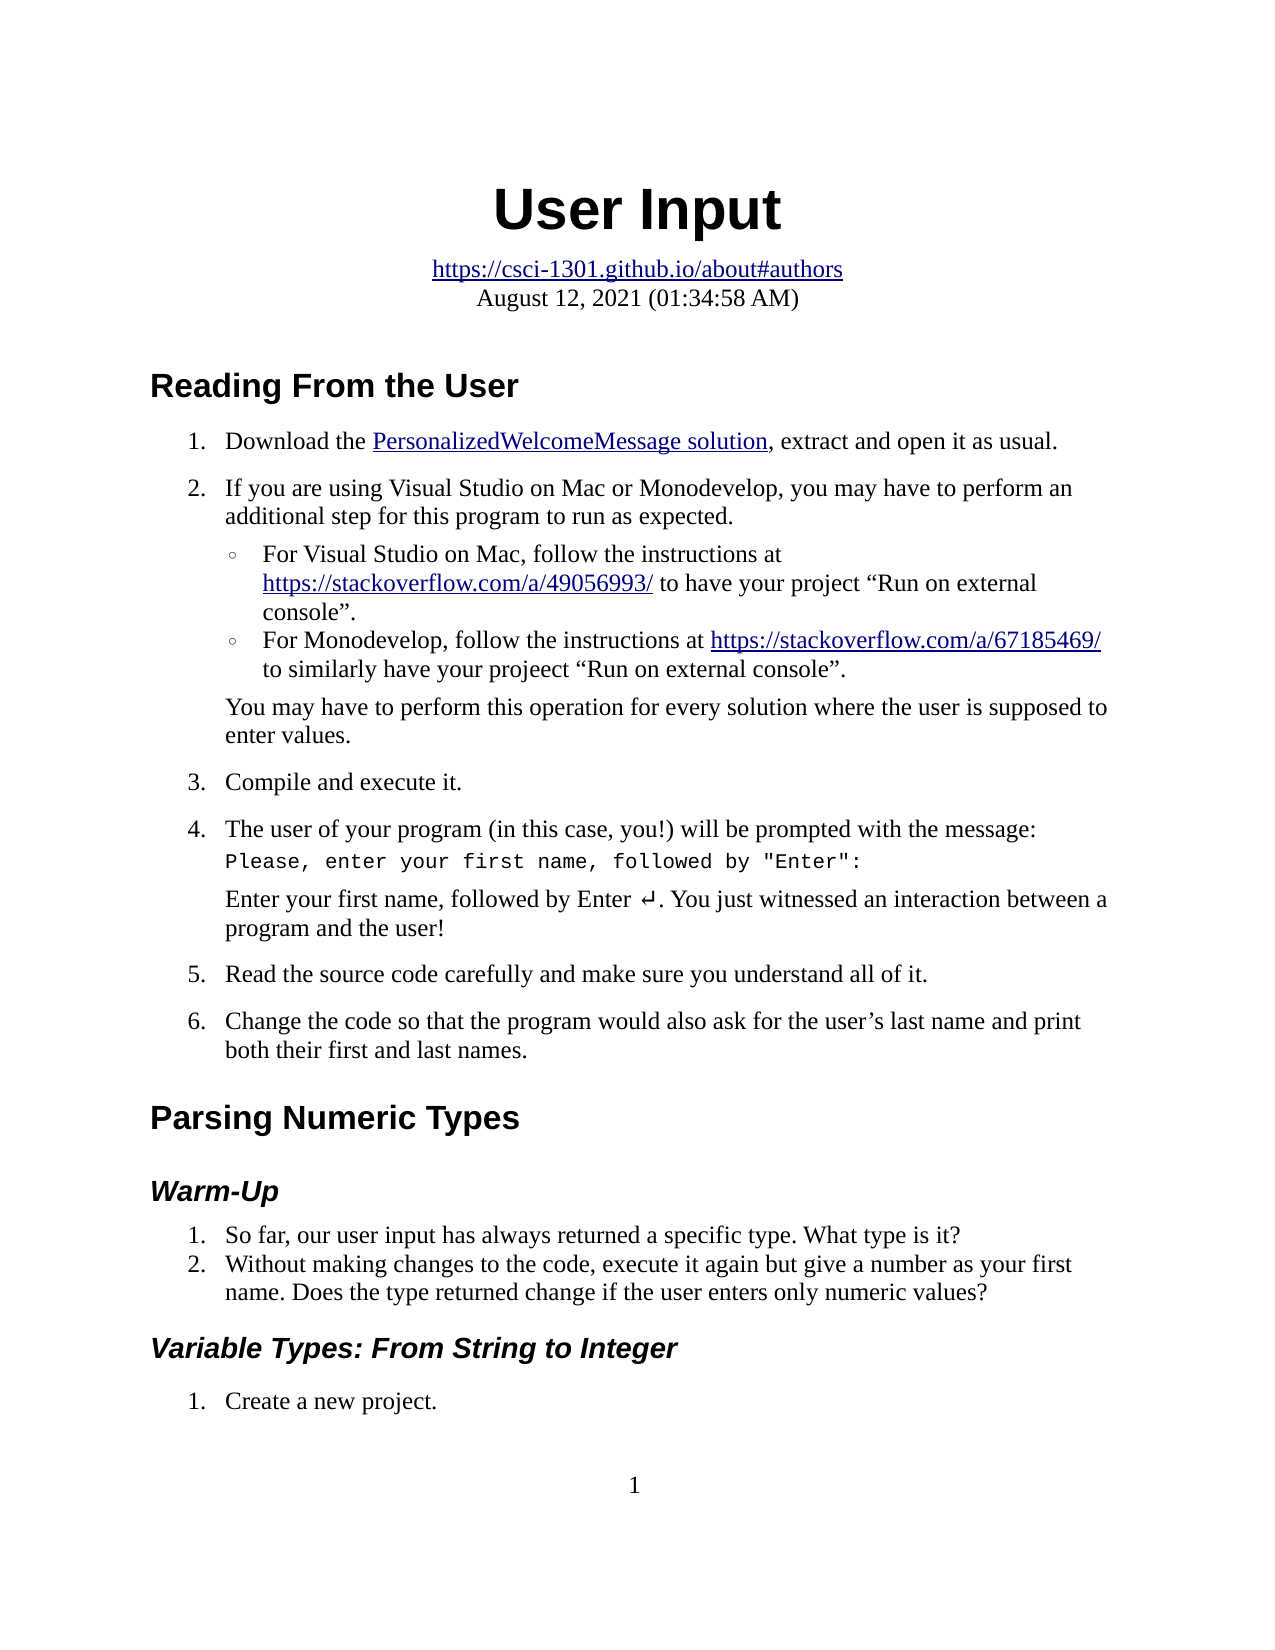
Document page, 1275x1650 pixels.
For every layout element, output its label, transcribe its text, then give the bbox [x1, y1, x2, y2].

text https://csci-1301.github.io/about#authors [150, 254, 1125, 283]
subtitle Variable Types: From String to Integer [150, 1331, 1125, 1365]
list Enter your first name, followed by Enter ↵. You just witnessed an interaction between a program and the user! [187, 884, 1125, 942]
list Without making changes to the code, execute it again but give a number as your first name. Does the type returned change if the user enters only numeric values? [187, 1249, 1125, 1306]
list Change the code so that the program would also ask for the user’s last name and print both their first and last names. [187, 1006, 1125, 1064]
list Compile and execute it. [187, 767, 1125, 796]
list Read the source code carefully and make sure you understand all of it. [187, 959, 1125, 988]
list So far, our user input has always returned a specific type. What type is it? [187, 1220, 1125, 1249]
list For Monodevelop, follow the instructions at https://stackoverflow.com/a/67185469/ to similarly have your projeect “Run on external console”. [225, 625, 1125, 683]
subtitle Parsing Numeric Types [150, 1098, 1125, 1136]
list Create a new project. [187, 1386, 1125, 1415]
list If you are using Visual Studio on Mac or Monodevelop, you may have to perform an additional step for this program to run as expected. [187, 473, 1125, 530]
title User Input [150, 175, 1125, 242]
list Download the PersonalizedWelcomeMessage solution, extract and open it as usual. [187, 426, 1125, 455]
list Please, enter your first name, followed by "Enter": [187, 852, 1125, 875]
text August 12, 2021 (01:34:58 AM) [150, 283, 1125, 312]
subtitle Reading From the User [150, 366, 1125, 404]
list For Visual Studio on Mac, follow the instructions at https://stackoverflow.com/a/49056993/ to have your project “Run on external console”. [225, 539, 1125, 625]
list The user of your program (in this case, you!) will be prompted with the message: [187, 814, 1125, 843]
list You may have to perform this operation for every solution where the user is supposed to enter values. [187, 692, 1125, 749]
subtitle Warm-Up [150, 1174, 1125, 1207]
